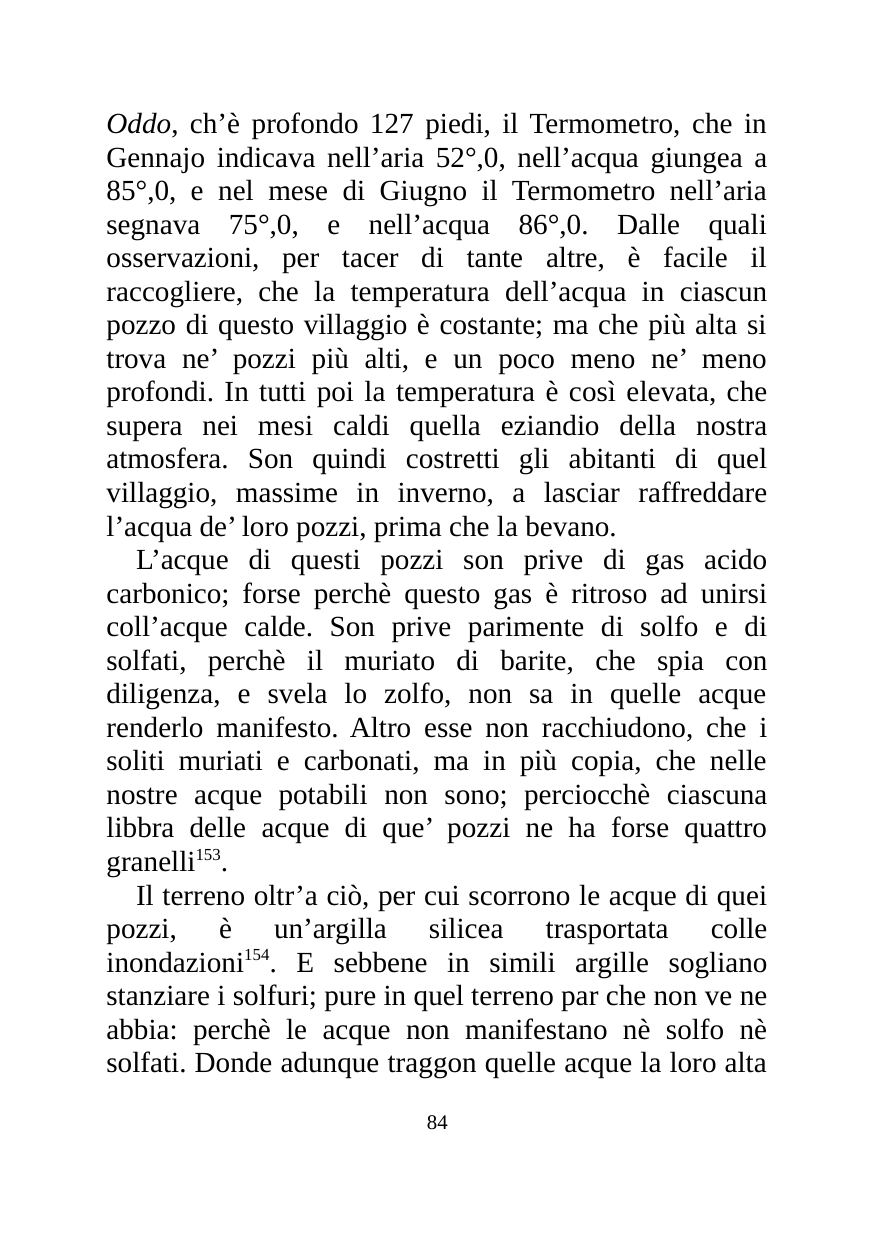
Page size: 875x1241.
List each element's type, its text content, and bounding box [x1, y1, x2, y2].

text L’acque di questi pozzi son prive di gas acido carbonico; forse perchè questo gas è ritroso ad unirsi coll’acque calde. Son prive parimente di solfo e di solfati, perchè il muriato di barite, che spia con diligenza, e svela lo zolfo, non sa in quelle acque renderlo manifesto. Altro esse non racchiudono, che i soliti muriati e carbonati, ma in più copia, che nelle nostre acque potabili non sono; perciocchè ciascuna libbra delle acque di que’ pozzi ne ha forse quattro granelli. [106, 542, 768, 878]
text Oddo, ch’è profondo 127 piedi, il Termometro, che in Gennajo indicava nell’aria 52°,0, nell’acqua giungea a 85°,0, e nel mese di Giugno il Termometro nell’aria segnava 75°,0, e nell’acqua 86°,0. Dalle quali osservazioni, per tacer di tante altre, è facile il raccogliere, che la temperatura dell’acqua in ciascun pozzo di questo villaggio è costante; ma che più alta si trova ne’ pozzi più alti, e un poco meno ne’ meno profondi. In tutti poi la temperatura è così elevata, che supera nei mesi caldi quella eziandio della nostra atmosfera. Son quindi costretti gli abitanti di quel villaggio, massime in inverno, a lasciar raffreddare l’acqua de’ loro pozzi, prima che la bevano. [106, 106, 768, 542]
text Il terreno oltr’a ciò, per cui scorrono le acque di quei pozzi, è un’argilla silicea trasportata colle inondazioni. E sebbene in simili argille sogliano stanziare i solfuri; pure in quel terreno par che non ve ne abbia: perchè le acque non manifestano nè solfo nè solfati. Donde adunque traggon quelle acque la loro alta [106, 878, 768, 1079]
